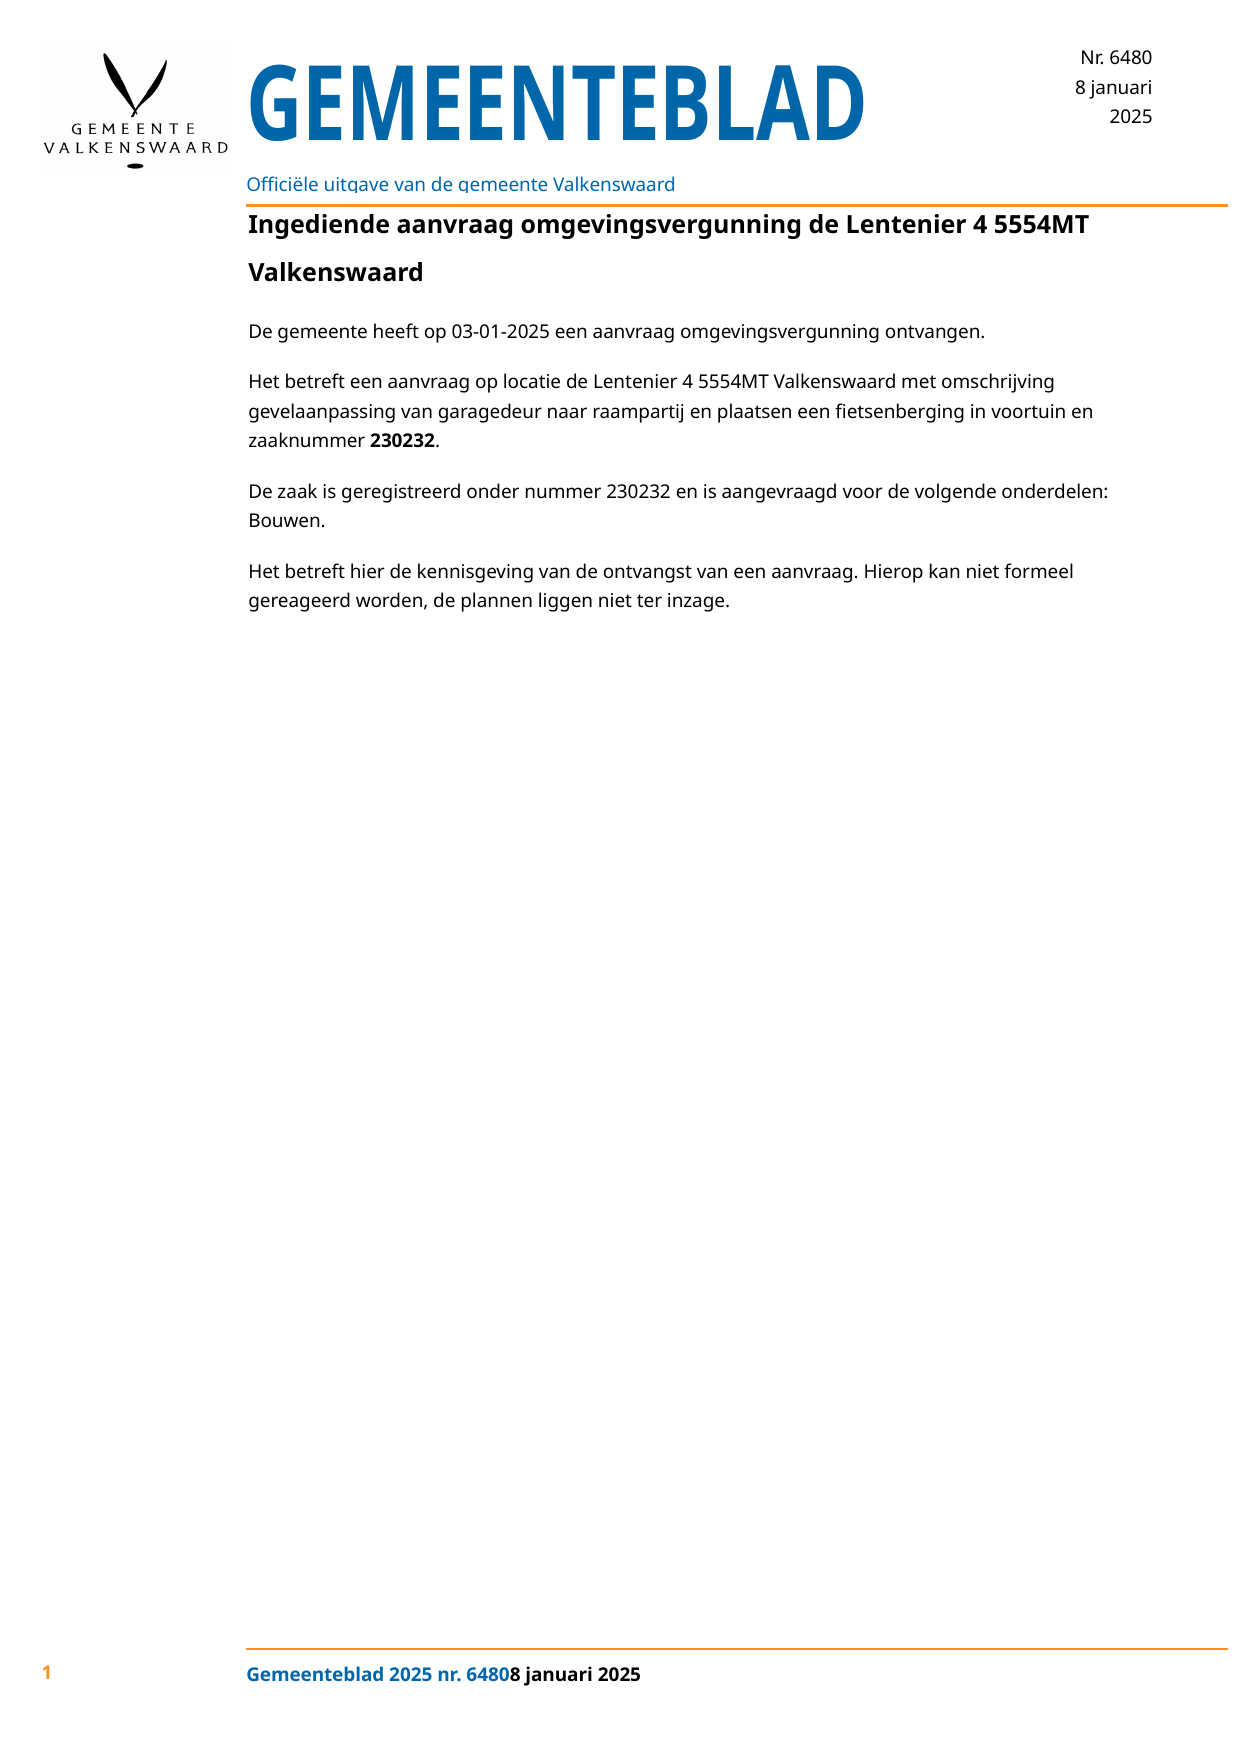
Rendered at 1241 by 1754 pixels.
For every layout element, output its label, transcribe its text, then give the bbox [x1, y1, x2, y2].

text Het betreft een aanvraag op locatie de Lentenier 4 5554MT Valkenswaard met omschrijving gevelaanpassing van garagedeur naar raampartij en plaatsen een fietsenberging in voortuin en zaaknummer 230232. [248, 368, 1152, 453]
text De zaak is geregistreerd onder nummer 230232 en is aangevraagd voor de volgende onderdelen: Bouwen. [248, 478, 1152, 533]
text Ingediende aanvraag omgevingsvergunning de Lentenier 4 5554MT Valkenswaard [248, 207, 1152, 288]
text De gemeente heeft op 03-01-2025 een aanvraag omgevingsvergunning ontvangen. [248, 318, 1152, 344]
text Het betreft hier de kennisgeving van de ontvangst van een aanvraag. Hierop kan niet formeel gereageerd worden, de plannen liggen niet ter inzage. [248, 558, 1152, 613]
picture [41, 47, 231, 172]
